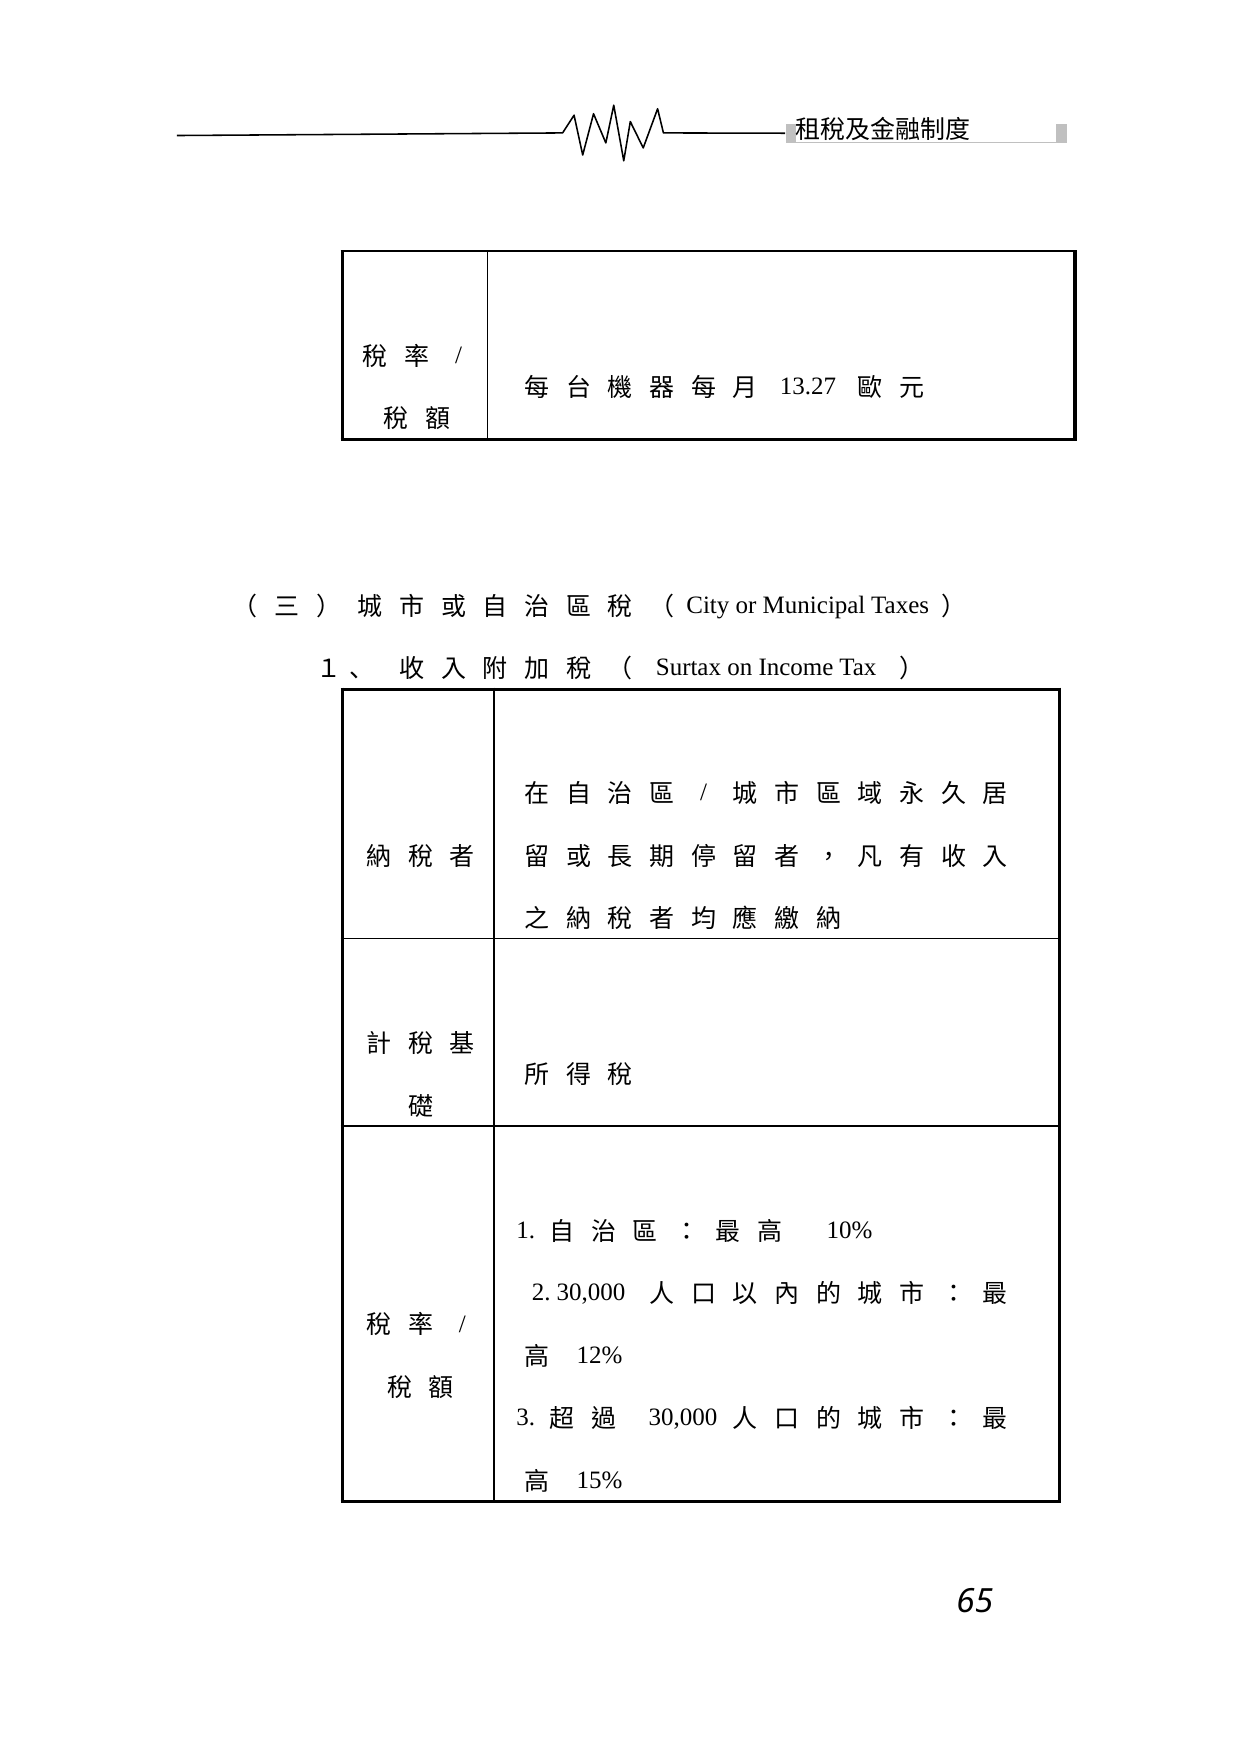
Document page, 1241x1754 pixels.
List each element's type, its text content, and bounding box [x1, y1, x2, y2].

table_header 納稅者 [344, 691, 493, 938]
text １、收入附加稅（Surtax on Income Tax） [281, 625, 1058, 688]
table_cell 計稅基礎 [344, 939, 493, 1125]
table_cell 1. 自治區：最高10% 2. 30,000人口以內的城市：最高12% 3. 超過30,000人口的城市：最高15% [495, 1127, 1058, 1500]
table_header 在自治區/城市區域永久居留或長期停留者，凡有收入之納稅者均應繳納 [495, 691, 1058, 938]
table_cell 稅率/稅額 [344, 1127, 493, 1500]
table_cell 每台機器每月13.27歐元 [488, 252, 1073, 438]
table_cell 所得稅 [495, 939, 1058, 1125]
text （三）城市或自治區稅（City or Municipal Taxes） [207, 563, 1058, 625]
table_cell 稅率/稅額 [344, 252, 487, 438]
